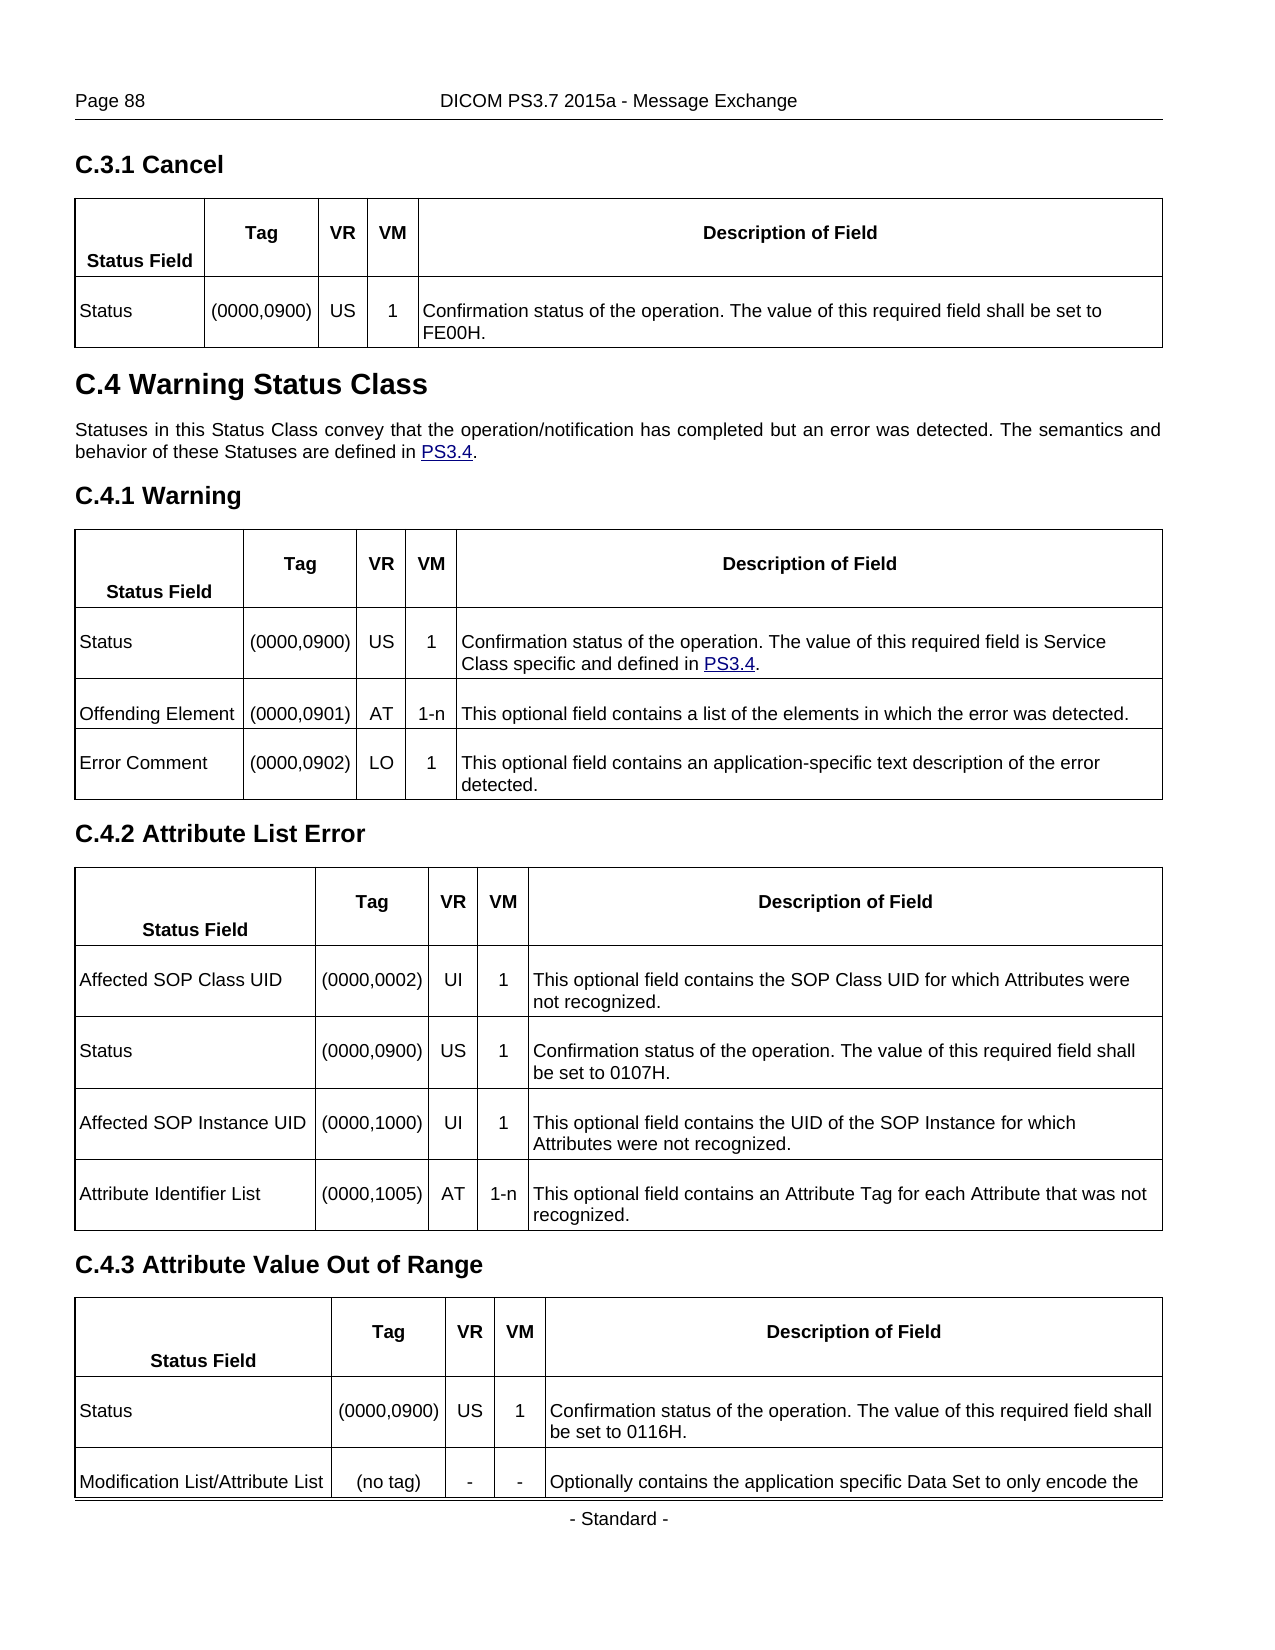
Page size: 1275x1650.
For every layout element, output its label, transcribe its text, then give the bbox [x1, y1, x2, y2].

table_header Description of Field [529, 868, 1162, 945]
table_cell (0000,0900) [316, 1017, 428, 1087]
text C.4 Warning Status Class [75, 367, 1162, 401]
table_header Tag [316, 868, 428, 945]
table_cell 1 [478, 1089, 528, 1159]
table_header Status Field [76, 868, 315, 945]
text C.3.1 Cancel [75, 150, 1162, 179]
table_cell Confirmation status of the operation. The value of this required field shall be set to FE00H. [419, 277, 1162, 347]
table_cell AT [357, 679, 405, 728]
table_header Tag [332, 1298, 445, 1376]
table_cell Offending Element [76, 679, 243, 728]
table_header Description of Field [546, 1298, 1162, 1376]
table_cell 1 [478, 946, 528, 1016]
table_cell (0000,1005) [316, 1160, 428, 1230]
table_header VM [406, 530, 456, 607]
table_cell 1-n [406, 679, 456, 728]
table_cell Modification List/Attribute List [76, 1448, 331, 1497]
table_cell Status [76, 1377, 331, 1447]
table_cell Status [76, 277, 204, 347]
table_header Tag [244, 530, 356, 607]
table_header Status Field [76, 530, 243, 607]
table_cell - [446, 1448, 494, 1497]
table_cell 1 [406, 608, 456, 678]
table_cell Optionally contains the application specific Data Set to only encode the [546, 1448, 1162, 1497]
table_cell LO [357, 729, 405, 799]
table_cell This optional field contains an application-specific text description of the error detected. [457, 729, 1162, 799]
table_cell US [429, 1017, 477, 1087]
text Statuses in this Status Class convey that the operation/notification has completed but an error was detected. The semantics and behavior of these Statuses are defined in PS3.4. [75, 419, 1162, 462]
table_cell - [495, 1448, 545, 1497]
table_header VM [495, 1298, 545, 1376]
text C.4.2 Attribute List Error [75, 819, 1162, 848]
table_cell (0000,0900) [244, 608, 356, 678]
table_cell 1-n [478, 1160, 528, 1230]
table_cell (0000,0900) [332, 1377, 445, 1447]
table_cell Affected SOP Instance UID [76, 1089, 315, 1159]
table_cell This optional field contains the UID of the SOP Instance for which Attributes were not recognized. [529, 1089, 1162, 1159]
table_cell 1 [495, 1377, 545, 1447]
table_cell Confirmation status of the operation. The value of this required field shall be set to 0107H. [529, 1017, 1162, 1087]
table_cell UI [429, 946, 477, 1016]
table_header VR [429, 868, 477, 945]
table_cell (0000,0002) [316, 946, 428, 1016]
table_cell Status [76, 608, 243, 678]
table_header VR [357, 530, 405, 607]
table_header VM [368, 199, 418, 276]
table_header Status Field [76, 199, 204, 276]
table_header Status Field [76, 1298, 331, 1376]
text C.4.3 Attribute Value Out of Range [75, 1250, 1162, 1278]
table_cell US [446, 1377, 494, 1447]
table_header Description of Field [457, 530, 1162, 607]
table_header Tag [205, 199, 318, 276]
table_cell (no tag) [332, 1448, 445, 1497]
table_cell US [319, 277, 367, 347]
table_cell Error Comment [76, 729, 243, 799]
table_cell UI [429, 1089, 477, 1159]
table_cell Confirmation status of the operation. The value of this required field is Service Class specific and defined in PS3.4. [457, 608, 1162, 678]
table_cell This optional field contains an Attribute Tag for each Attribute that was not recognized. [529, 1160, 1162, 1230]
table_cell US [357, 608, 405, 678]
table_header VR [319, 199, 367, 276]
table_cell 1 [368, 277, 418, 347]
text C.4.1 Warning [75, 481, 1162, 510]
table_cell (0000,0900) [205, 277, 318, 347]
table_cell (0000,0901) [244, 679, 356, 728]
table_cell (0000,1000) [316, 1089, 428, 1159]
table_cell 1 [478, 1017, 528, 1087]
table_cell 1 [406, 729, 456, 799]
table_header VM [478, 868, 528, 945]
table_header Description of Field [419, 199, 1162, 276]
table_cell This optional field contains the SOP Class UID for which Attributes were not recognized. [529, 946, 1162, 1016]
table_header VR [446, 1298, 494, 1376]
table_cell AT [429, 1160, 477, 1230]
table_cell Attribute Identifier List [76, 1160, 315, 1230]
table_cell This optional field contains a list of the elements in which the error was detected. [457, 679, 1162, 728]
table_cell Status [76, 1017, 315, 1087]
table_cell Affected SOP Class UID [76, 946, 315, 1016]
table_cell Confirmation status of the operation. The value of this required field shall be set to 0116H. [546, 1377, 1162, 1447]
table_cell (0000,0902) [244, 729, 356, 799]
